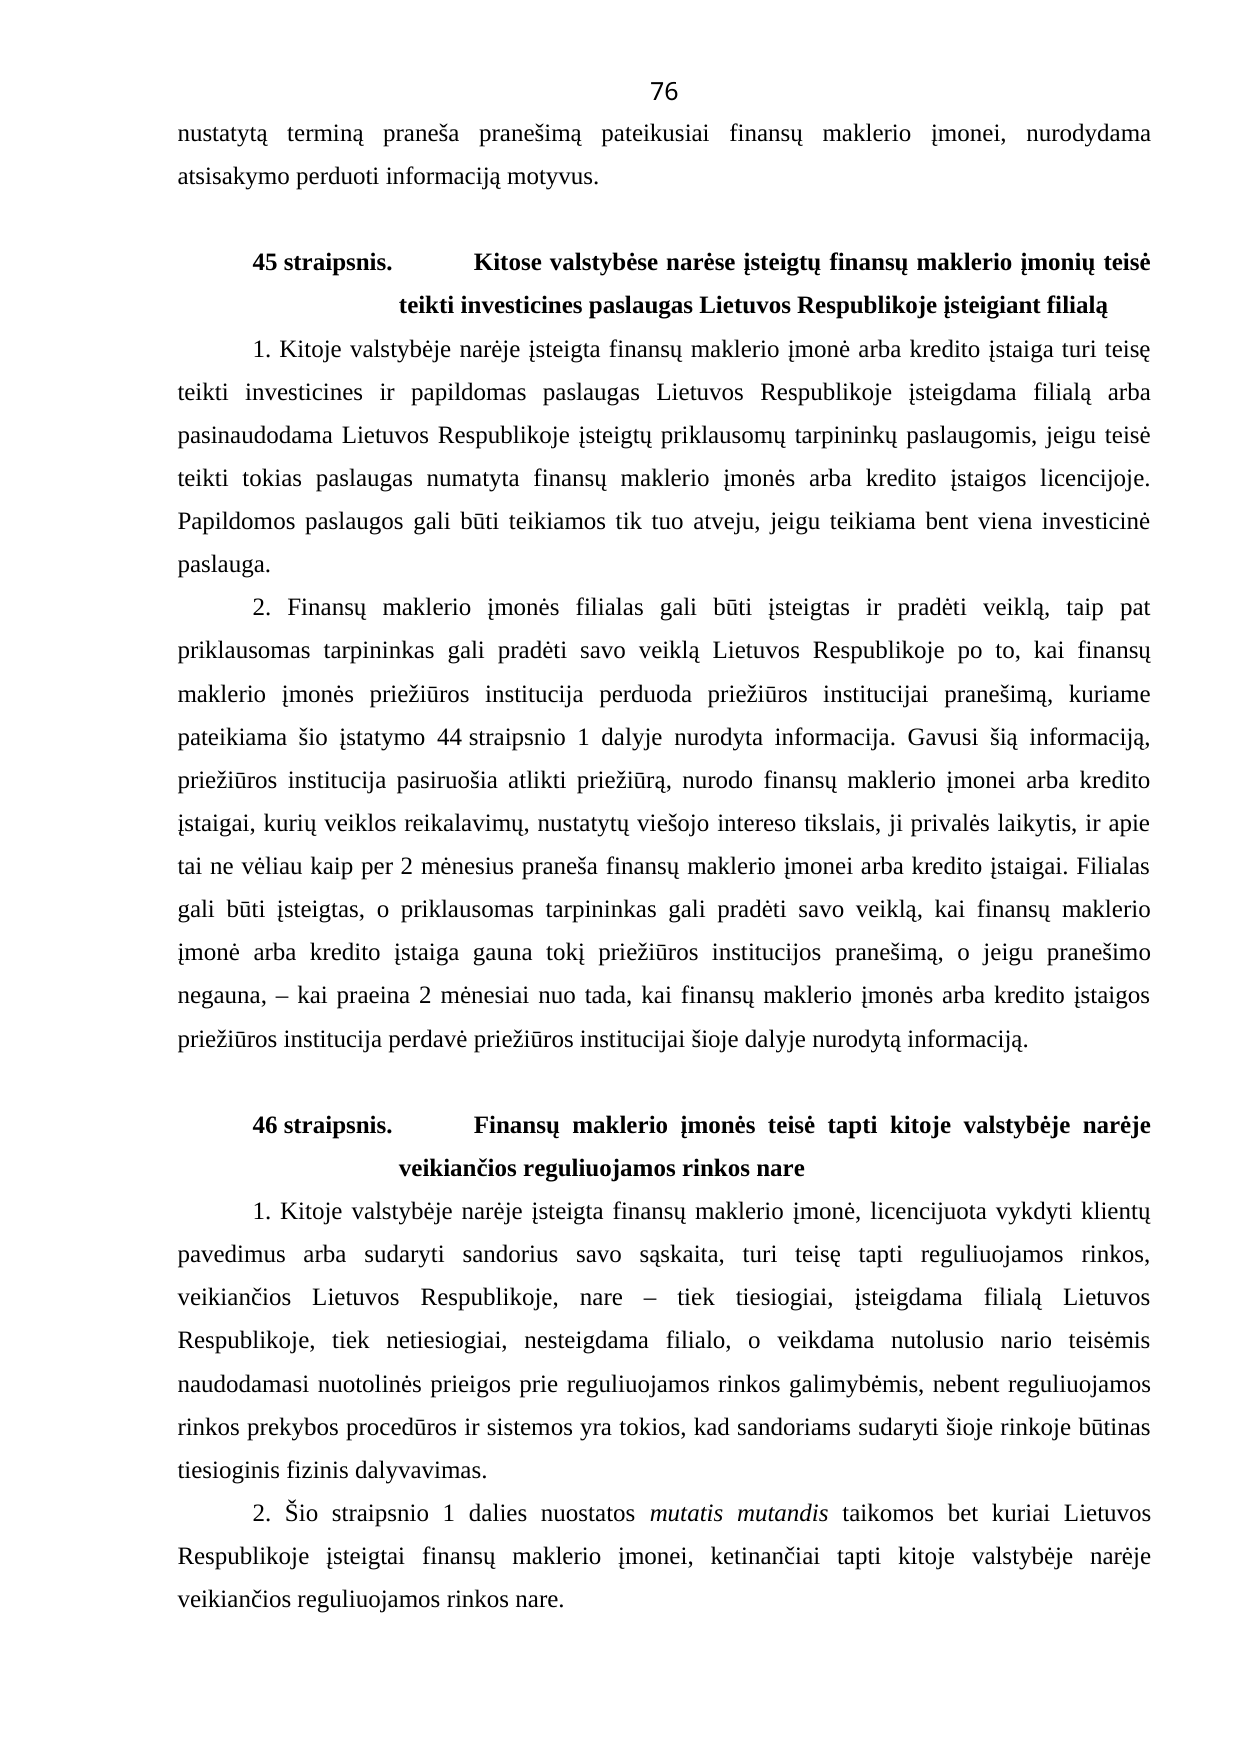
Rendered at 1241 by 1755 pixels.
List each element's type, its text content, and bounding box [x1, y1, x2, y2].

text 2. Šio straipsnio 1 dalies nuostatos mutatis mutandis taikomos bet kuriai Lietuvos Respublikoje įsteigtai finansų maklerio įmonei, ketinančiai tapti kitoje valstybėje narėje veikiančios reguliuojamos rinkos nare. [177, 1498, 1152, 1613]
text 1. Kitoje valstybėje narėje įsteigta finansų maklerio įmonė arba kredito įstaiga turi teisę teikti investicines ir papildomas paslaugas Lietuvos Respublikoje įsteigdama filialą arba pasinaudodama Lietuvos Respublikoje įsteigtų priklausomų tarpininkų paslaugomis, jeigu teisė teikti tokias paslaugas numatyta finansų maklerio įmonės arba kredito įstaigos licencijoje. Papildomos paslaugos gali būti teikiamos tik tuo atveju, jeigu teikiama bent viena investicinė paslauga. [177, 334, 1152, 578]
text 45 straipsnis. Kitose valstybėse narėse įsteigtų finansų maklerio įmonių teisė teikti investicines paslaugas Lietuvos Respublikoje įsteigiant filialą [252, 247, 1152, 319]
text nustatytą terminą praneša pranešimą pateikusiai finansų maklerio įmonei, nurodydama atsisakymo perduoti informaciją motyvus. [177, 118, 1152, 190]
text 2. Finansų maklerio įmonės filialas gali būti įsteigtas ir pradėti veiklą, taip pat priklausomas tarpininkas gali pradėti savo veiklą Lietuvos Respublikoje po to, kai finansų maklerio įmonės priežiūros institucija perduoda priežiūros institucijai pranešimą, kuriame pateikiama šio įstatymo 44 straipsnio 1 dalyje nurodyta informacija. Gavusi šią informaciją, priežiūros institucija pasiruošia atlikti priežiūrą, nurodo finansų maklerio įmonei arba kredito įstaigai, kurių veiklos reikalavimų, nustatytų viešojo intereso tikslais, ji privalės laikytis, ir apie tai ne vėliau kaip per 2 mėnesius praneša finansų maklerio įmonei arba kredito įstaigai. Filialas gali būti įsteigtas, o priklausomas tarpininkas gali pradėti savo veiklą, kai finansų maklerio įmonė arba kredito įstaiga gauna tokį priežiūros institucijos pranešimą, o jeigu pranešimo negauna, – kai praeina 2 mėnesiai nuo tada, kai finansų maklerio įmonės arba kredito įstaigos priežiūros institucija perdavė priežiūros institucijai šioje dalyje nurodytą informaciją. [177, 592, 1152, 1052]
text 46 straipsnis. Finansų maklerio įmonės teisė tapti kitoje valstybėje narėje veikiančios reguliuojamos rinkos nare [252, 1110, 1152, 1182]
text 1. Kitoje valstybėje narėje įsteigta finansų maklerio įmonė, licencijuota vykdyti klientų pavedimus arba sudaryti sandorius savo sąskaita, turi teisę tapti reguliuojamos rinkos, veikiančios Lietuvos Respublikoje, nare – tiek tiesiogiai, įsteigdama filialą Lietuvos Respublikoje, tiek netiesiogiai, nesteigdama filialo, o veikdama nutolusio nario teisėmis naudodamasi nuotolinės prieigos prie reguliuojamos rinkos galimybėmis, nebent reguliuojamos rinkos prekybos procedūros ir sistemos yra tokios, kad sandoriams sudaryti šioje rinkoje būtinas tiesioginis fizinis dalyvavimas. [177, 1196, 1152, 1484]
